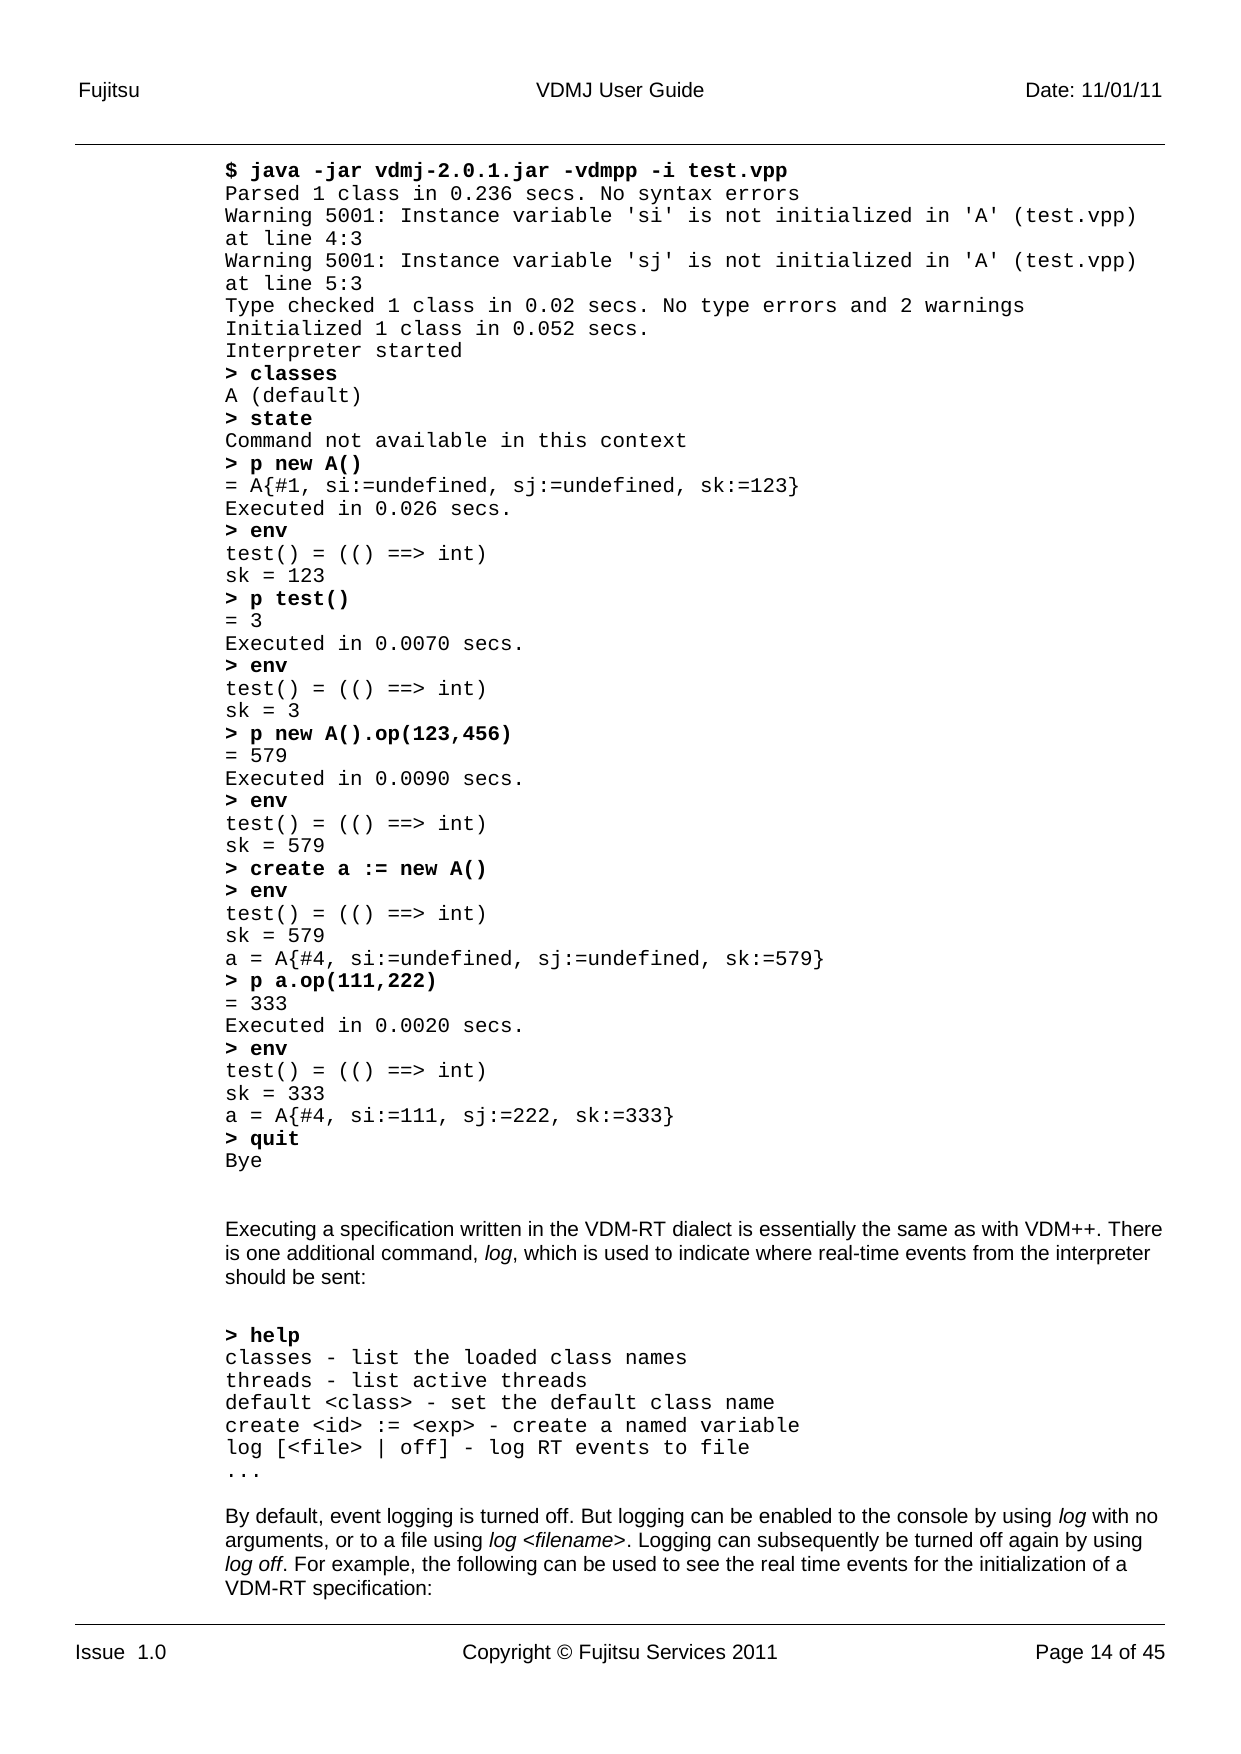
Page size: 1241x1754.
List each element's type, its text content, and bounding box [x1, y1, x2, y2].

text > env [225, 790, 1165, 812]
text ... [225, 1459, 1165, 1482]
text A (default) [225, 385, 1165, 407]
text test() = (() ==> int) [225, 1060, 1165, 1082]
text test() = (() ==> int) [225, 902, 1165, 925]
text Parsed 1 class in 0.236 secs. No syntax errors [225, 182, 1165, 205]
text test() = (() ==> int) [225, 812, 1165, 835]
text sk = 123 [225, 565, 1165, 587]
text Executed in 0.026 secs. [225, 497, 1165, 520]
text > p new A().op(123,456) [225, 722, 1165, 745]
text = 333 [225, 992, 1165, 1015]
text Warning 5001: Instance variable 'si' is not initialized in 'A' (test.vpp) at line 4:3 [225, 205, 1165, 250]
text Command not available in this context [225, 430, 1165, 452]
text sk = 579 [225, 925, 1165, 947]
text > state [225, 407, 1165, 430]
text default <class> - set the default class name [225, 1392, 1165, 1414]
text > classes [225, 362, 1165, 385]
text sk = 333 [225, 1082, 1165, 1105]
text classes - list the loaded class names [225, 1347, 1165, 1369]
text = 579 [225, 745, 1165, 767]
text = A{#1, si:=undefined, sj:=undefined, sk:=123} [225, 475, 1165, 497]
text a = A{#4, si:=undefined, sj:=undefined, sk:=579} [225, 947, 1165, 970]
text > help [225, 1324, 1165, 1347]
text Interpreter started [225, 340, 1165, 362]
text Warning 5001: Instance variable 'sj' is not initialized in 'A' (test.vpp) at line 5:3 [225, 250, 1165, 295]
text > env [225, 655, 1165, 677]
text > p test() [225, 587, 1165, 610]
text > quit [225, 1127, 1165, 1150]
text log [<file> | off] - log RT events to file [225, 1437, 1165, 1459]
text $ java -jar vdmj-2.0.1.jar -vdmpp -i test.vpp [225, 160, 1165, 182]
text > env [225, 1037, 1165, 1060]
text > p a.op(111,222) [225, 970, 1165, 992]
text > env [225, 520, 1165, 542]
text sk = 3 [225, 700, 1165, 722]
text a = A{#4, si:=111, sj:=222, sk:=333} [225, 1105, 1165, 1127]
text create <id> := <exp> - create a named variable [225, 1414, 1165, 1437]
text Executing a specification written in the VDM-RT dialect is essentially the same as with VDM++. There is one additional command, log, which is used to indicate where real-time events from the interpreter should be sent: [225, 1217, 1165, 1289]
text sk = 579 [225, 835, 1165, 857]
text > env [225, 880, 1165, 902]
text > create a := new A() [225, 857, 1165, 880]
text threads - list active threads [225, 1369, 1165, 1392]
text Executed in 0.0020 secs. [225, 1015, 1165, 1037]
text Bye [225, 1150, 1165, 1172]
text test() = (() ==> int) [225, 677, 1165, 700]
text > p new A() [225, 452, 1165, 475]
text Initialized 1 class in 0.052 secs. [225, 317, 1165, 340]
text By default, event logging is turned off. But logging can be enabled to the console by using log with no arguments, or to a file using log <filename>. Logging can subsequently be turned off again by using log off. For example, the following can be used to see the real time events for the initialization of a VDM-RT specification: [225, 1504, 1165, 1600]
text test() = (() ==> int) [225, 542, 1165, 565]
text Executed in 0.0090 secs. [225, 767, 1165, 790]
text Type checked 1 class in 0.02 secs. No type errors and 2 warnings [225, 295, 1165, 317]
text = 3 [225, 610, 1165, 632]
text Executed in 0.0070 secs. [225, 632, 1165, 655]
